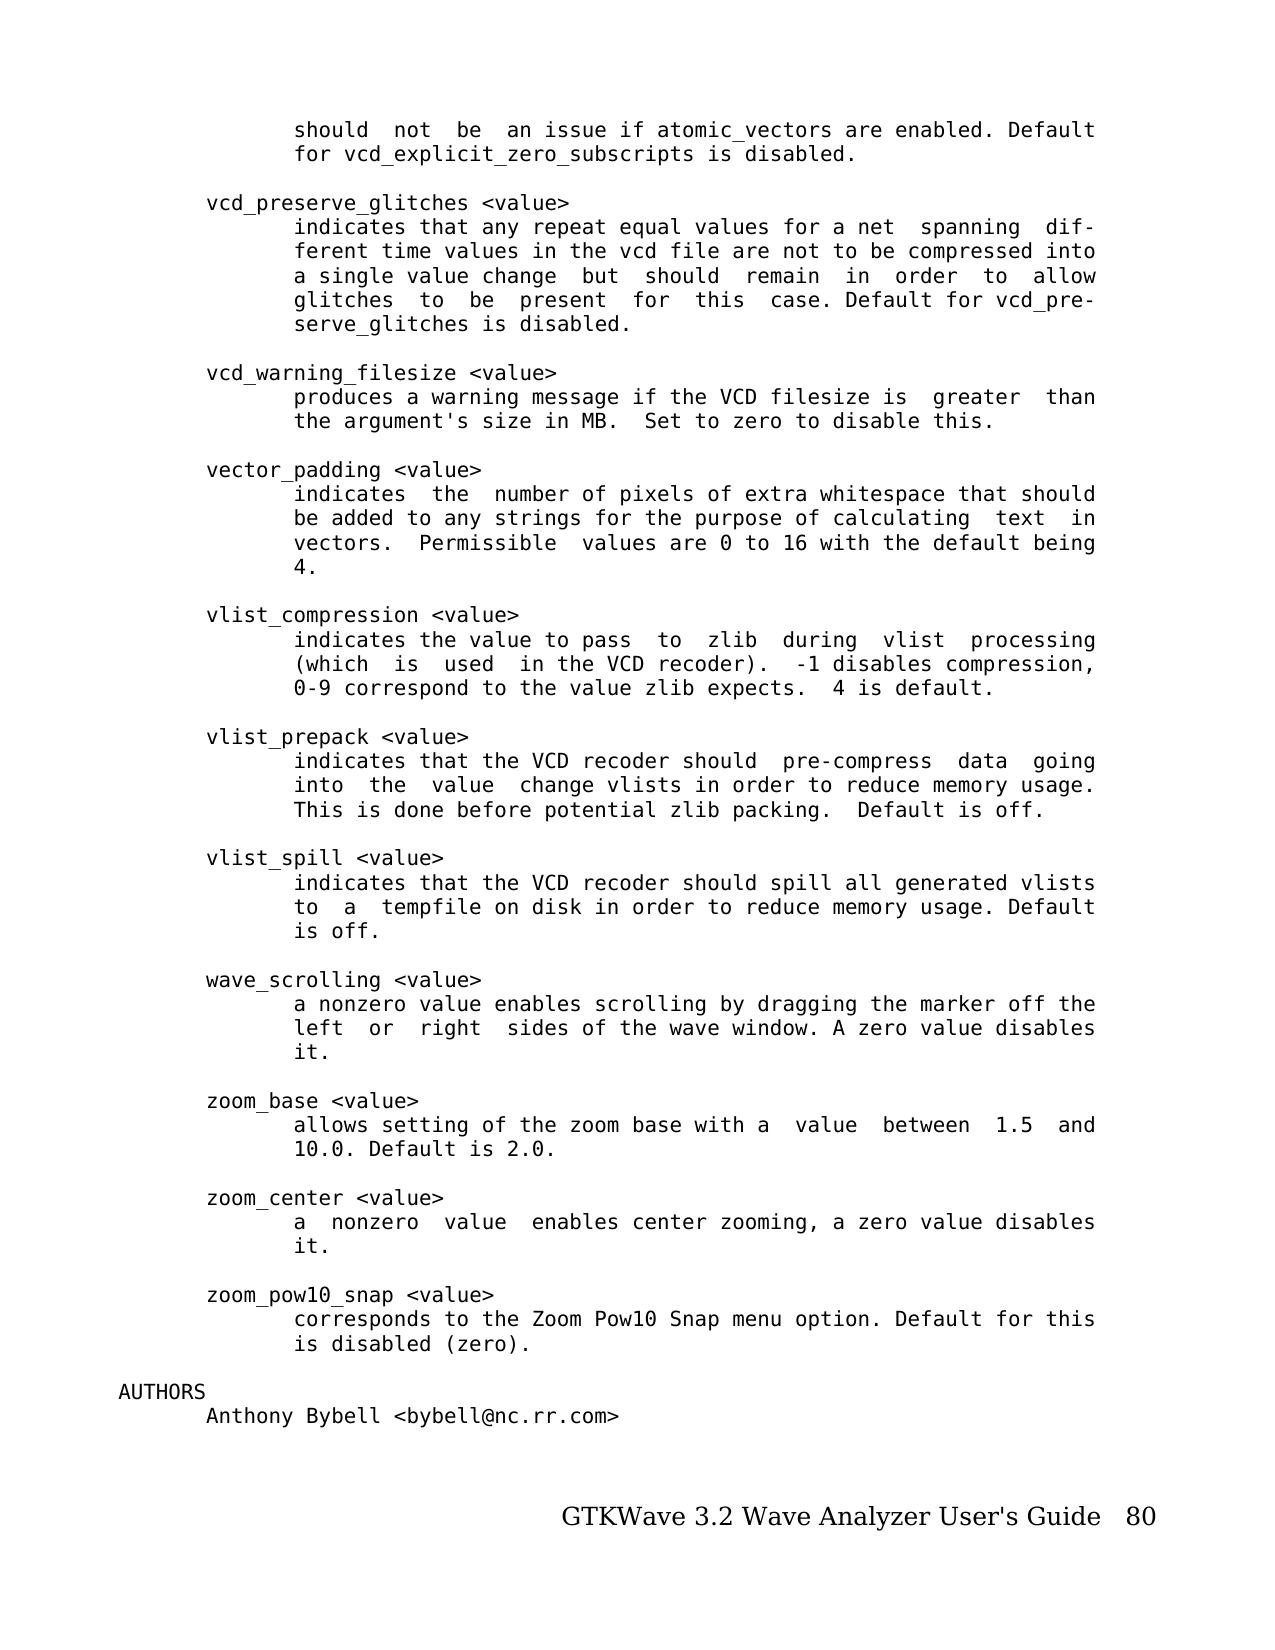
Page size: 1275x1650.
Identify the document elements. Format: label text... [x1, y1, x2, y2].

text should not be an issue if atomic_vectors are enabled. Default [118, 118, 1157, 142]
text corresponds to the Zoom Pow10 Snap menu option. Default for this [118, 1307, 1157, 1332]
text zoom_pow10_snap <value> [118, 1283, 1157, 1307]
text is disabled (zero). [118, 1332, 1157, 1356]
text into the value change vlists in order to reduce memory usage. [118, 773, 1157, 798]
text allows setting of the zoom base with a value between 1.5 and [118, 1113, 1157, 1137]
text vlist_compression <value> [118, 603, 1157, 628]
text is off. [118, 919, 1157, 943]
text to a tempfile on disk in order to reduce memory usage. Default [118, 895, 1157, 919]
text ferent time values in the vcd file are not to be compressed into [118, 239, 1157, 264]
text vlist_spill <value> [118, 846, 1157, 871]
text zoom_base <value> [118, 1089, 1157, 1113]
text left or right sides of the wave window. A zero value disables [118, 1016, 1157, 1040]
text vcd_warning_filesize <value> [118, 361, 1157, 385]
text a single value change but should remain in order to allow [118, 264, 1157, 288]
text it. [118, 1234, 1157, 1259]
text AUTHORS [118, 1380, 1157, 1404]
text vcd_preserve_glitches <value> [118, 191, 1157, 215]
text vectors. Permissible values are 0 to 16 with the default being [118, 531, 1157, 555]
text This is done before potential zlib packing. Default is off. [118, 798, 1157, 822]
text indicates the number of pixels of extra whitespace that should [118, 482, 1157, 506]
text zoom_center <value> [118, 1186, 1157, 1210]
text a nonzero value enables center zooming, a zero value disables [118, 1210, 1157, 1234]
text vector_padding <value> [118, 458, 1157, 482]
text serve_glitches is disabled. [118, 312, 1157, 337]
text be added to any strings for the purpose of calculating text in [118, 506, 1157, 531]
text (which is used in the VCD recoder). -1 disables compression, [118, 652, 1157, 676]
text indicates that any repeat equal values for a net spanning dif- [118, 215, 1157, 239]
text vlist_prepack <value> [118, 725, 1157, 749]
text Anthony Bybell <bybell@nc.rr.com> [118, 1404, 1157, 1429]
text glitches to be present for this case. Default for vcd_pre- [118, 288, 1157, 312]
text wave_scrolling <value> [118, 968, 1157, 992]
text for vcd_explicit_zero_subscripts is disabled. [118, 142, 1157, 167]
text a nonzero value enables scrolling by dragging the marker off the [118, 992, 1157, 1016]
text 10.0. Default is 2.0. [118, 1137, 1157, 1162]
text 4. [118, 555, 1157, 579]
text it. [118, 1040, 1157, 1065]
text 0-9 correspond to the value zlib expects. 4 is default. [118, 676, 1157, 701]
text produces a warning message if the VCD filesize is greater than [118, 385, 1157, 409]
text indicates that the VCD recoder should pre-compress data going [118, 749, 1157, 773]
text indicates that the VCD recoder should spill all generated vlists [118, 871, 1157, 895]
text indicates the value to pass to zlib during vlist processing [118, 628, 1157, 652]
text the argument's size in MB. Set to zero to disable this. [118, 409, 1157, 434]
